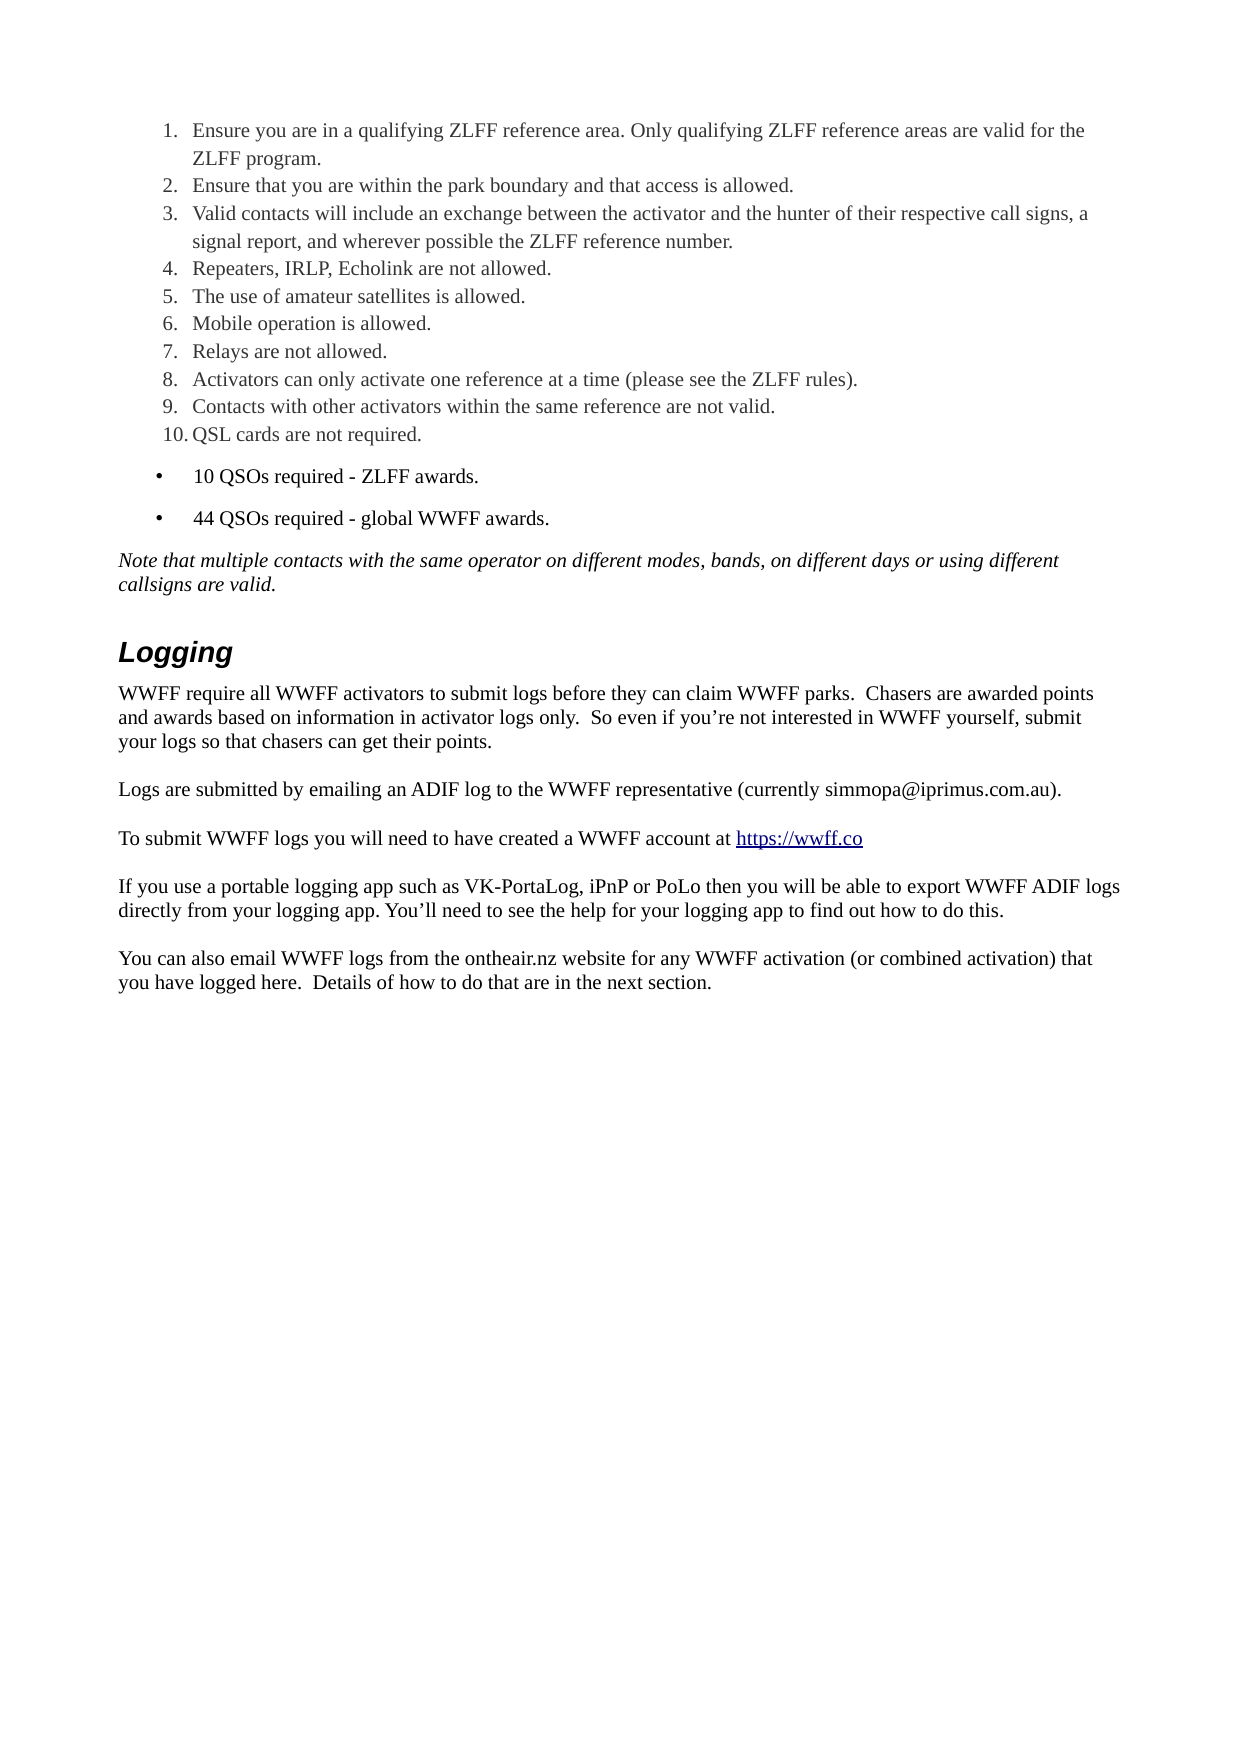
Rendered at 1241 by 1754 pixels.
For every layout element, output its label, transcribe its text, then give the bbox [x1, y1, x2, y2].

text To submit WWFF logs you will need to have created a WWFF account at https://wwff.co [118, 826, 1122, 849]
list Repeaters, IRLP, Echolink are not allowed. [162, 256, 1122, 280]
text You can also email WWFF logs from the ontheair.nz website for any WWFF activation (or combined activation) that you have logged here. Details of how to do that are in the next section. [118, 946, 1122, 994]
subtitle Logging [118, 635, 1122, 669]
list 44 QSOs required - global WWFF awards. [156, 506, 1122, 530]
list Ensure you are in a qualifying ZLFF reference area. Only qualifying ZLFF reference areas are valid for the ZLFF program. [162, 118, 1122, 170]
text If you use a portable logging app such as VK-PortaLog, iPnP or PoLo then you will be able to export WWFF ADIF logs directly from your logging app. You’ll need to see the help for your logging app to find out how to do this. [118, 874, 1122, 922]
list Activators can only activate one reference at a time (please see the ZLFF rules). [162, 367, 1122, 391]
list Mobile operation is allowed. [162, 311, 1122, 335]
list Valid contacts will include an exchange between the activator and the hunter of their respective call signs, a signal report, and wherever possible the ZLFF reference number. [162, 201, 1122, 253]
list Relays are not allowed. [162, 339, 1122, 363]
list Contacts with other activators within the same reference are not valid. [162, 394, 1122, 418]
list 10 QSOs required - ZLFF awards. [156, 464, 1122, 488]
text Note that multiple contacts with the same operator on different modes, bands, on different days or using different callsigns are valid. [118, 548, 1122, 596]
list Ensure that you are within the park boundary and that access is allowed. [162, 173, 1122, 197]
text WWFF require all WWFF activators to submit logs before they can claim WWFF parks. Chasers are awarded points and awards based on information in activator logs only. So even if you’re not interested in WWFF yourself, submit your logs so that chasers can get their points. [118, 681, 1122, 753]
list The use of amateur satellites is allowed. [162, 284, 1122, 308]
text Logs are submitted by emailing an ADIF log to the WWFF representative (currently simmopa@iprimus.com.au). [118, 777, 1122, 801]
list QSL cards are not required. [162, 422, 1122, 446]
